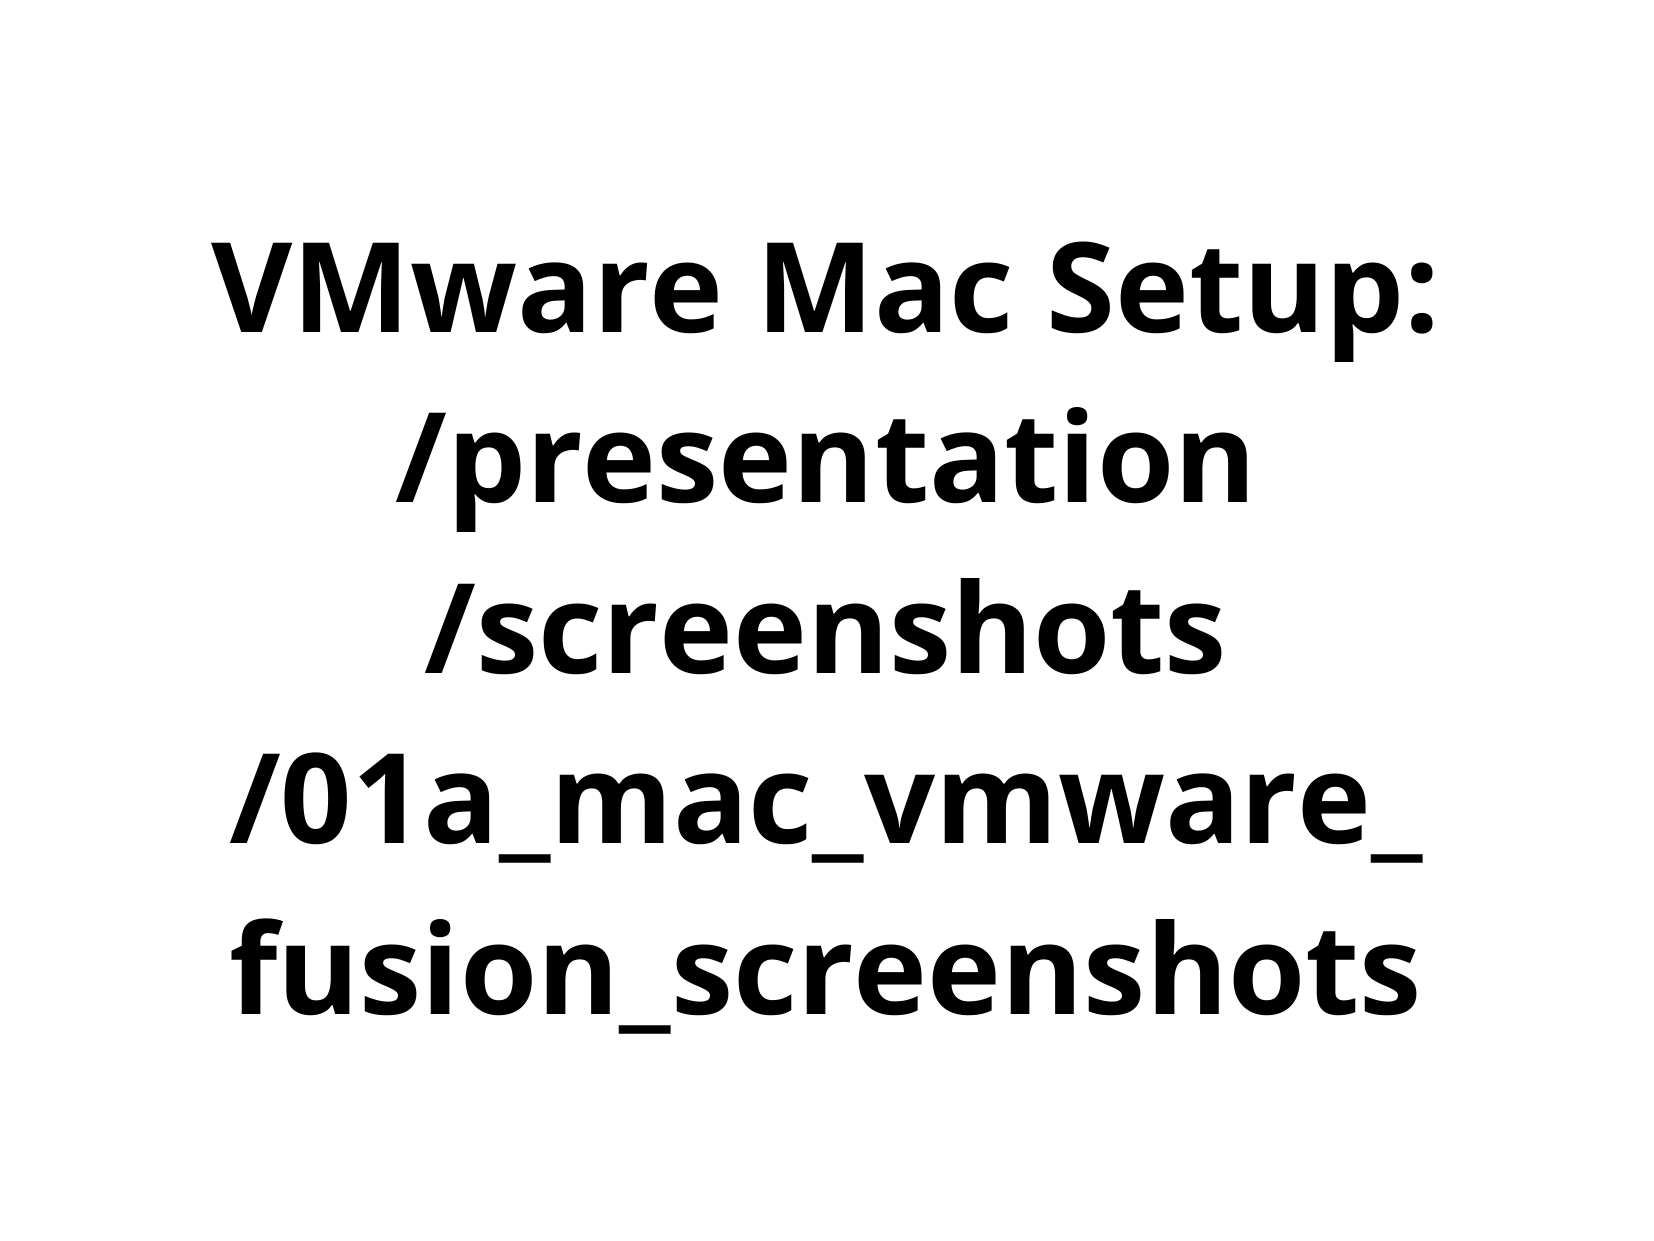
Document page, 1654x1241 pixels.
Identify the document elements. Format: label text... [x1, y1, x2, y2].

title VMware Mac Setup: /presentation /screenshots /01a_mac_vmware_ fusion_screenshots [82, 49, 1571, 1201]
